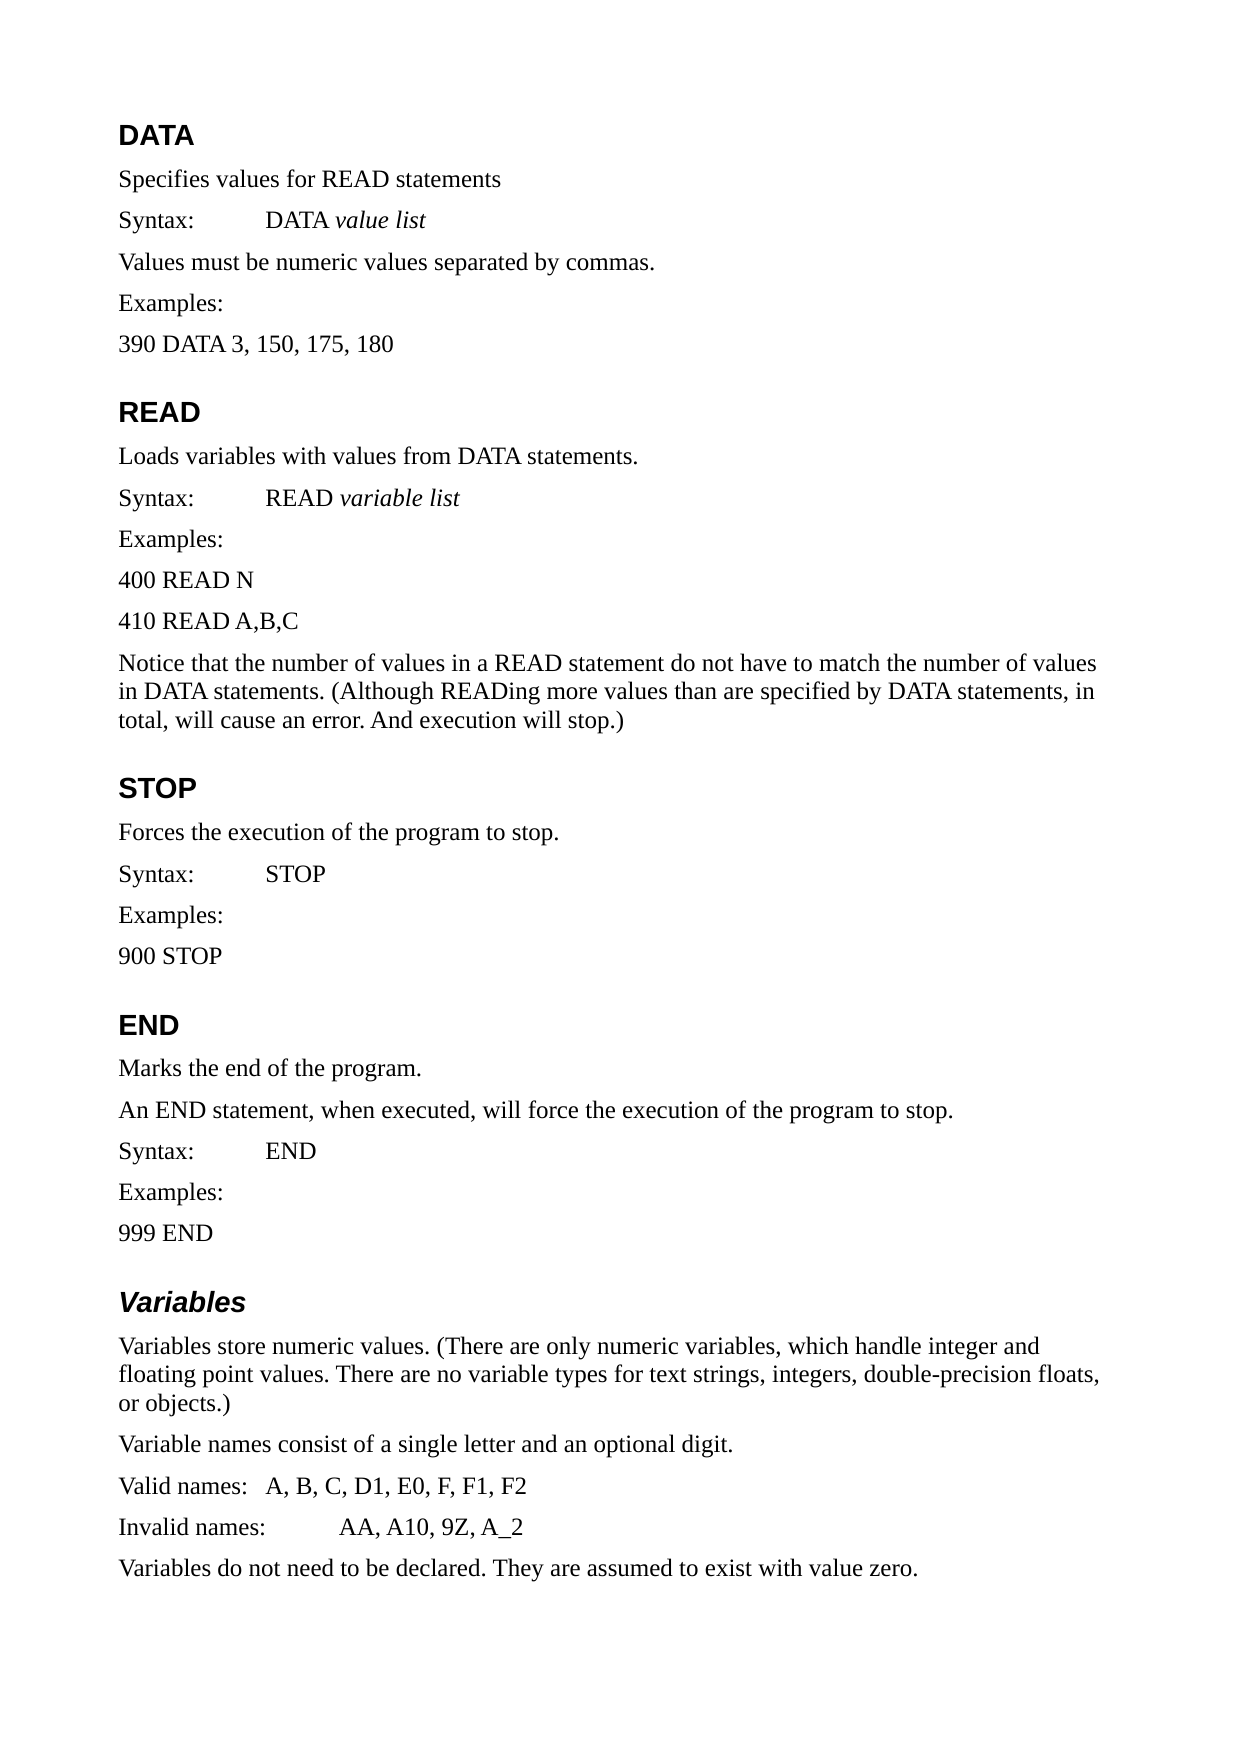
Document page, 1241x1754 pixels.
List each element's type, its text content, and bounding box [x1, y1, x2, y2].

text Syntax: READ variable list [118, 483, 1122, 511]
text Variable names consist of a single letter and an optional digit. [118, 1429, 1122, 1458]
text 390 DATA 3, 150, 175, 180 [118, 329, 1122, 358]
text Marks the end of the program. [118, 1053, 1122, 1082]
text An END statement, when executed, will force the execution of the program to stop. [118, 1095, 1122, 1123]
text Forces the execution of the program to stop. [118, 817, 1122, 846]
text Invalid names: AA, A10, 9Z, A_2 [118, 1512, 1122, 1541]
text Examples: [118, 1177, 1122, 1206]
text Examples: [118, 900, 1122, 929]
text Syntax: DATA value list [118, 205, 1122, 234]
text Examples: [118, 288, 1122, 317]
text Variables do not need to be declared. They are assumed to exist with value zero. [118, 1553, 1122, 1582]
text 900 STOP [118, 941, 1122, 970]
text 410 READ A,B,C [118, 606, 1122, 635]
text Loads variables with values from DATA statements. [118, 441, 1122, 470]
text Valid names: A, B, C, D1, E0, F, F1, F2 [118, 1471, 1122, 1499]
text Syntax: END [118, 1136, 1122, 1165]
text Notice that the number of values in a READ statement do not have to match the number of values in DATA statements. (Although READing more values than are specified by DATA statements, in total, will cause an error. And execution will stop.) [118, 648, 1122, 734]
text Syntax: STOP [118, 859, 1122, 887]
subtitle Variables [118, 1285, 1122, 1318]
text Specifies values for READ statements [118, 164, 1122, 193]
text 999 END [118, 1218, 1122, 1247]
text 400 READ N [118, 565, 1122, 594]
subtitle END [118, 1007, 1122, 1041]
text Variables store numeric values. (There are only numeric variables, which handle integer and floating point values. There are no variable types for text strings, integers, double-precision floats, or objects.) [118, 1331, 1122, 1417]
subtitle STOP [118, 771, 1122, 805]
text Examples: [118, 524, 1122, 553]
text Values must be numeric values separated by commas. [118, 247, 1122, 275]
subtitle READ [118, 395, 1122, 429]
subtitle DATA [118, 118, 1122, 152]
